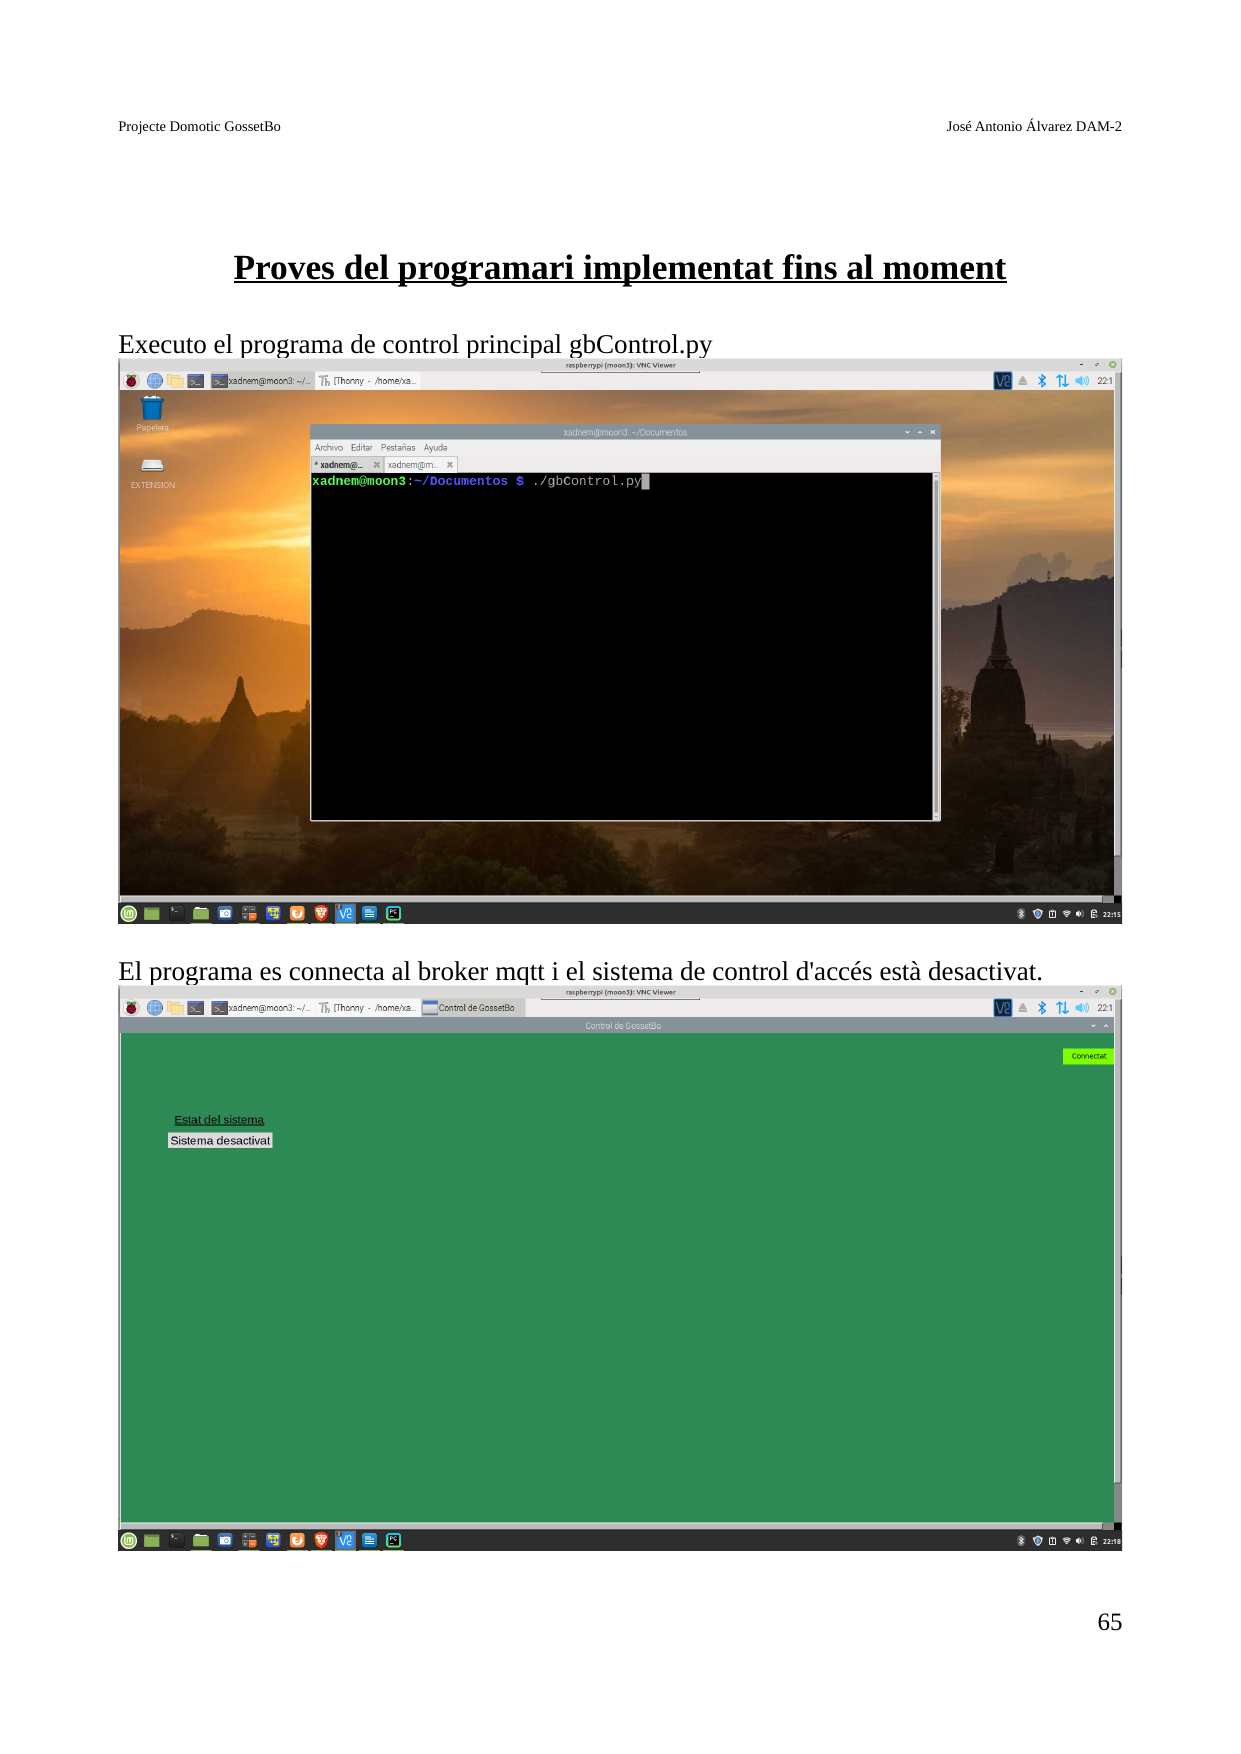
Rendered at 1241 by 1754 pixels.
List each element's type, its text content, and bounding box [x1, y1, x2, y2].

picture [118, 358, 1123, 924]
text El programa es connecta al broker mqtt i el sistema de control d'accés està desactivat. [118, 955, 1122, 985]
text Proves del programari implementat fins al moment [118, 246, 1122, 287]
text Executo el programa de control principal gbControl.py [118, 328, 1122, 358]
picture [118, 985, 1123, 1551]
